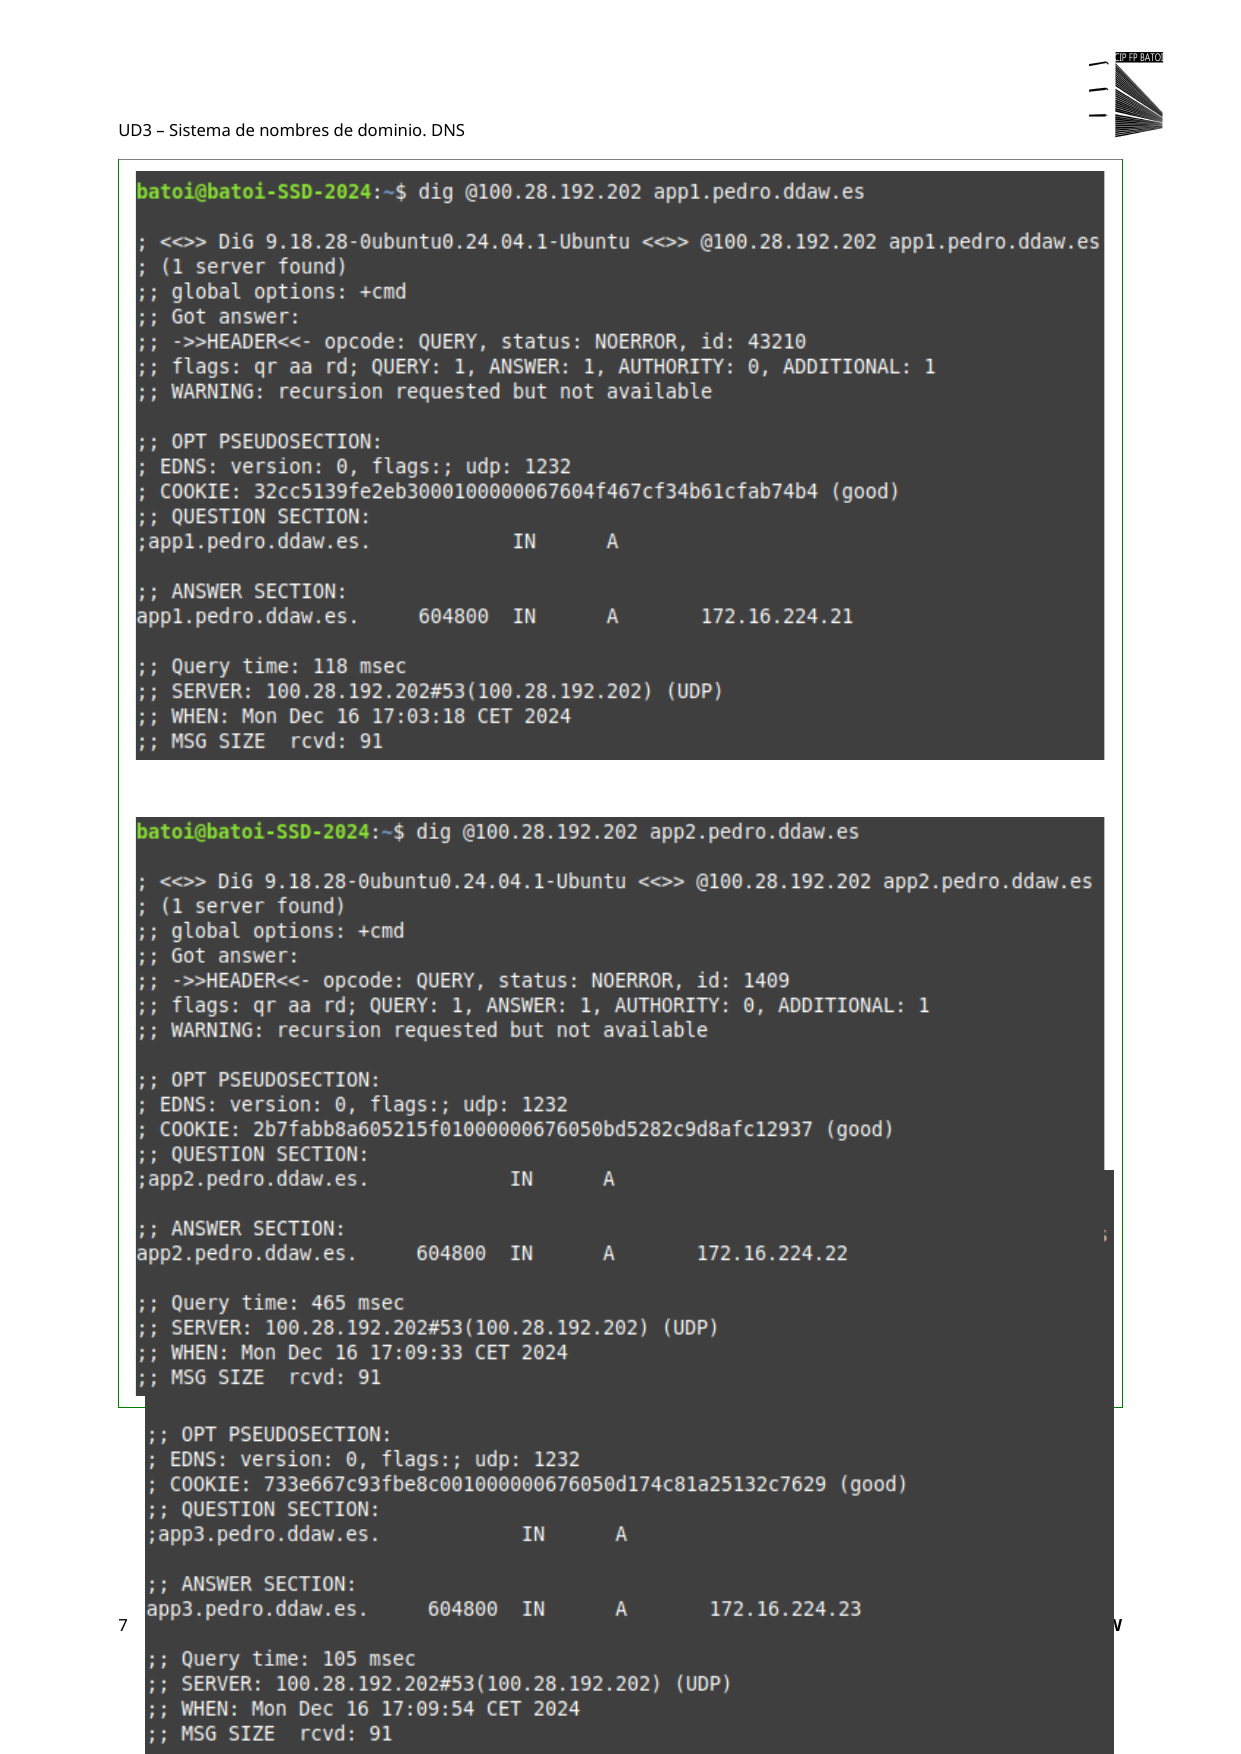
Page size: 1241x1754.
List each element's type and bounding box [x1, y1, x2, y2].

picture [135, 171, 1105, 760]
table_header [119, 160, 1122, 1407]
picture [1087, 49, 1165, 140]
picture [135, 817, 1114, 1754]
